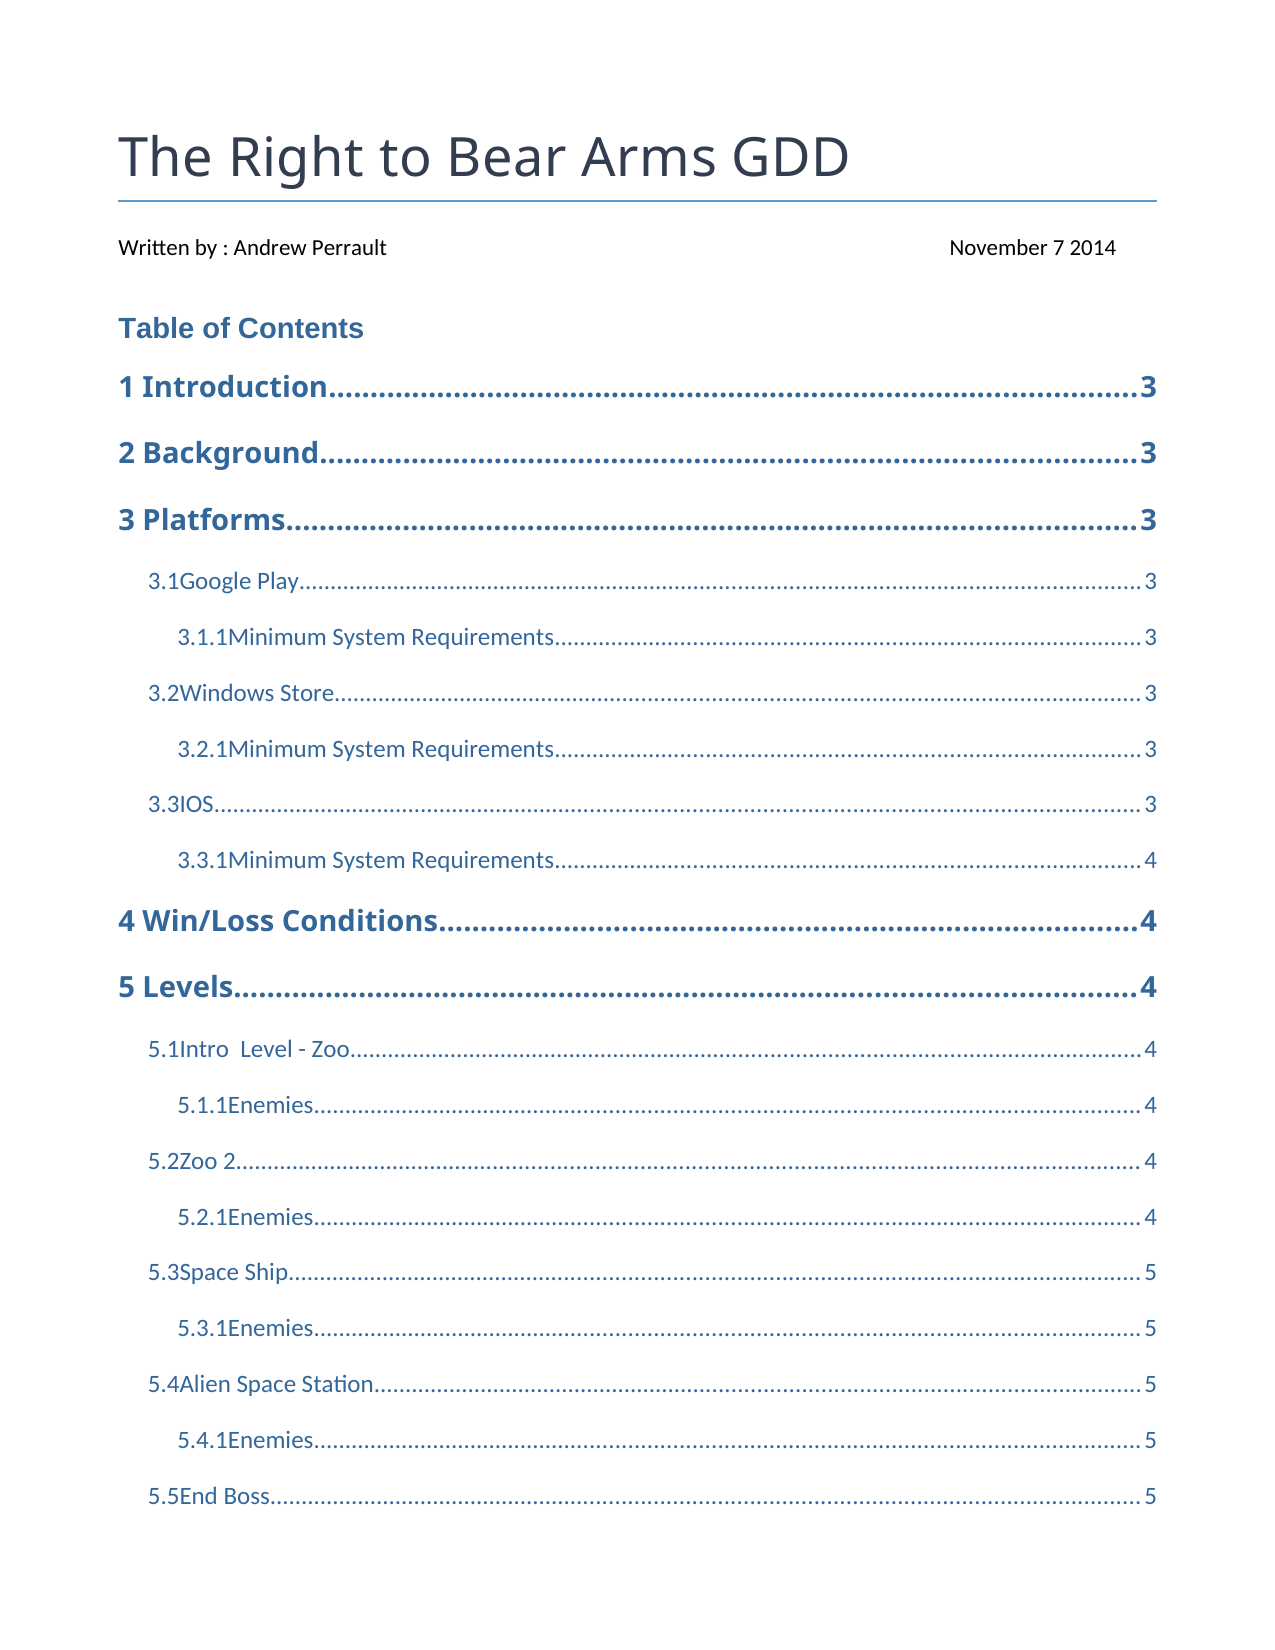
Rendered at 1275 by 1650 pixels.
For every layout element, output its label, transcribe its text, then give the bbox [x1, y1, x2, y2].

text 5.1.1Enemies 4 [177, 1089, 1157, 1119]
text 5.2.1Enemies 4 [177, 1201, 1157, 1231]
text 5.4.1Enemies 5 [177, 1424, 1157, 1454]
subtitle Table of Contents [118, 312, 1157, 345]
text 3.1.1Minimum System Requirements 3 [177, 621, 1157, 652]
text Written by : Andrew Perrault November 7 2014 [118, 233, 1157, 262]
text 5.3Space Ship 5 [148, 1257, 1157, 1287]
text 5.3.1Enemies 5 [177, 1312, 1157, 1343]
text 3.3.1Minimum System Requirements 4 [177, 844, 1157, 875]
text 5.1Intro Level - Zoo 4 [148, 1033, 1157, 1064]
text 5.5End Boss 5 [148, 1480, 1157, 1510]
text 3.2.1Minimum System Requirements 3 [177, 733, 1157, 763]
text 3.3IOS 3 [148, 789, 1157, 819]
text 1 Introduction 3 [118, 366, 1157, 406]
text 5.2Zoo 2 4 [148, 1145, 1157, 1175]
text 5 Levels 4 [118, 967, 1157, 1006]
text 5.4Alien Space Station 5 [148, 1368, 1157, 1399]
text 2 Background 3 [118, 432, 1157, 472]
title The Right to Bear Arms GDD [118, 118, 1157, 200]
text 3.2Windows Store 3 [148, 677, 1157, 707]
text 4 Win/Loss Conditions 4 [118, 900, 1157, 940]
text 3.1Google Play 3 [148, 565, 1157, 596]
text 3 Platforms 3 [118, 499, 1157, 538]
